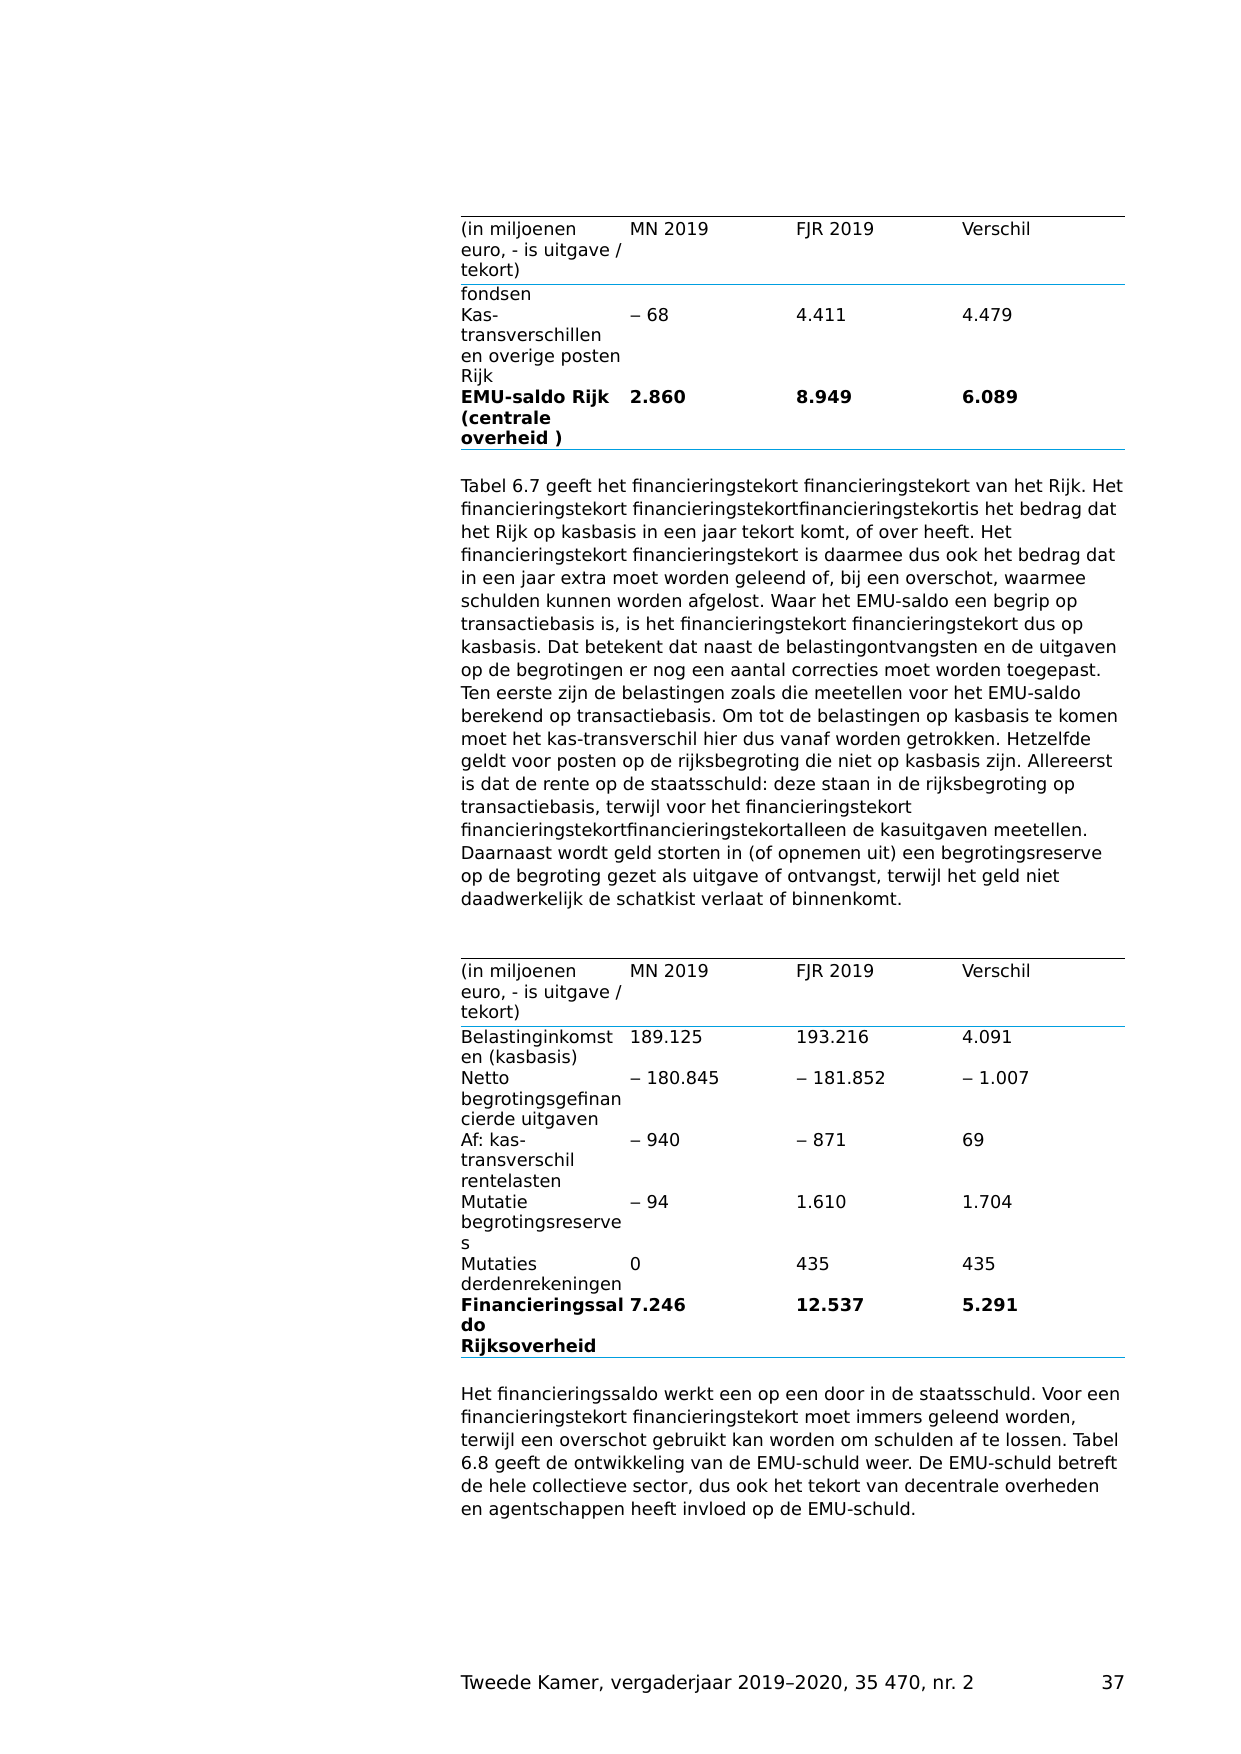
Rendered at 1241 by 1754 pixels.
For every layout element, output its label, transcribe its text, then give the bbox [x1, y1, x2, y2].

table_cell 1.704 [959, 1192, 1125, 1253]
table_cell 0 [627, 1254, 793, 1295]
table_cell [627, 285, 793, 304]
table_cell FJR 2019 [793, 959, 959, 1026]
table_cell ‒ 68 [627, 305, 793, 387]
table_cell Netto begrotingsgefinancierde uitgaven [461, 1068, 627, 1130]
table_cell FJR 2019 [793, 217, 959, 284]
table_cell ‒ 180.845 [627, 1068, 793, 1130]
table_cell fondsen [461, 285, 627, 304]
table_cell 5.291 [959, 1295, 1125, 1357]
table_cell 12.537 [793, 1295, 959, 1357]
table_cell ‒ 940 [627, 1130, 793, 1192]
table_cell MN 2019 [627, 959, 793, 1026]
table_cell Verschil [959, 217, 1125, 284]
table_cell 8.949 [793, 387, 959, 449]
table_cell 4.091 [959, 1027, 1125, 1068]
table_cell 193.216 [793, 1027, 959, 1068]
table_cell 189.125 [627, 1027, 793, 1068]
table_cell (in miljoenen euro, - is uitgave / tekort) [461, 217, 627, 284]
table_cell EMU-saldo Rijk (centrale overheid ) [461, 387, 627, 449]
text Het financieringssaldo werkt een op een door in de staatsschuld. Voor een financieringstekort financieringstekort moet immers geleend worden, terwijl een overschot gebruikt kan worden om schulden af te lossen. Tabel 6.8 geeft de ontwikkeling van de EMU-schuld weer. De EMU-schuld betreft de hele collectieve sector, dus ook het tekort van decentrale overheden en agentschappen heeft invloed op de EMU-schuld. [461, 1382, 1125, 1519]
table_cell ‒ 1.007 [959, 1068, 1125, 1130]
table_cell Verschil [959, 959, 1125, 1026]
table_cell 4.479 [959, 305, 1125, 387]
table_cell 435 [793, 1254, 959, 1295]
table_cell Belastinginkomsten (kasbasis) [461, 1027, 627, 1068]
table_cell (in miljoenen euro, - is uitgave / tekort) [461, 959, 627, 1026]
table_cell Af: kas-transverschil rentelasten [461, 1130, 627, 1192]
table_cell [793, 285, 959, 304]
table_header Tabel 6.7 Financieringssaldo Rijksoverheid [461, 933, 1125, 958]
table_cell [959, 285, 1125, 304]
table_cell 69 [959, 1130, 1125, 1192]
table_cell 435 [959, 1254, 1125, 1295]
table_cell Mutaties derdenrekeningen [461, 1254, 627, 1295]
table_header Tabel 6.6 EMU-saldo Rijk [461, 191, 1125, 216]
table_cell 2.860 [627, 387, 793, 449]
table_cell Financieringssaldo Rijksoverheid [461, 1295, 627, 1357]
table_cell Kas-transverschillen en overige posten Rijk [461, 305, 627, 387]
table_cell ‒ 94 [627, 1192, 793, 1253]
table_cell 6.089 [959, 387, 1125, 449]
table_cell ‒ 871 [793, 1130, 959, 1192]
table_cell 4.411 [793, 305, 959, 387]
table_cell 7.246 [627, 1295, 793, 1357]
table_cell 1.610 [793, 1192, 959, 1253]
table_cell Mutatie begrotingsreserves [461, 1192, 627, 1253]
text Tabel 6.7 geeft het financieringstekort financieringstekort van het Rijk. Het financieringstekort financieringstekortfinancieringstekortis het bedrag dat het Rijk op kasbasis in een jaar tekort komt, of over heeft. Het financieringstekort financieringstekort is daarmee dus ook het bedrag dat in een jaar extra moet worden geleend of, bij een overschot, waarmee schulden kunnen worden afgelost. Waar het EMU-saldo een begrip op transactiebasis is, is het financieringstekort financieringstekort dus op kasbasis. Dat betekent dat naast de belastingontvangsten en de uitgaven op de begrotingen er nog een aantal correcties moet worden toegepast. Ten eerste zijn de belastingen zoals die meetellen voor het EMU-saldo berekend op transactiebasis. Om tot de belastingen op kasbasis te komen moet het kas-transverschil hier dus vanaf worden getrokken. Hetzelfde geldt voor posten op de rijksbegroting die niet op kasbasis zijn. Allereerst is dat de rente op de staatsschuld: deze staan in de rijksbegroting op transactiebasis, terwijl voor het financieringstekort financieringstekortfinancieringstekortalleen de kasuitgaven meetellen. Daarnaast wordt geld storten in (of opnemen uit) een begrotingsreserve op de begroting gezet als uitgave of ontvangst, terwijl het geld niet daadwerkelijk de schatkist verlaat of binnenkomt. [461, 474, 1125, 910]
table_cell ‒ 181.852 [793, 1068, 959, 1130]
table_cell MN 2019 [627, 217, 793, 284]
